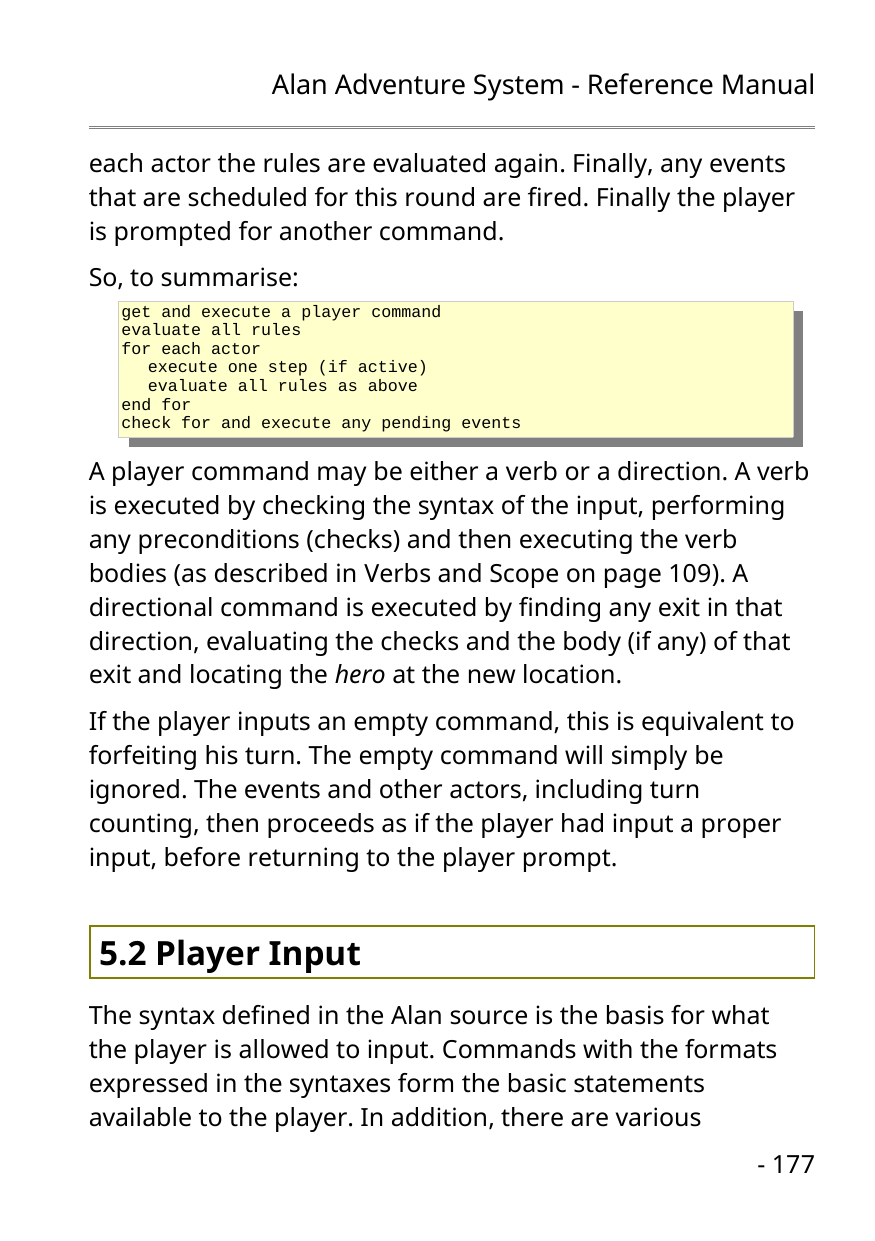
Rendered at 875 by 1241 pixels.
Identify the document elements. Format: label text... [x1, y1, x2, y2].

text check for and execute any pending events [119, 412, 793, 437]
text each actor the rules are evaluated again. Finally, any events that are scheduled for this round are fired. Finally the player is prompted for another command. [88, 146, 815, 247]
text get and execute a player command evaluate all rules for each actor execute one step (if active) evaluate all rules as above end for [119, 302, 793, 412]
text If the player inputs an empty command, this is equivalent to forfeiting his turn. The empty command will simply be ignored. The events and other actors, including turn counting, then proceeds as if the player had input a proper input, before returning to the player prompt. [88, 704, 815, 874]
subtitle Player Input [91, 927, 814, 977]
text The syntax defined in the Alan source is the basis for what the player is al­lowed to input. Commands with the formats expressed in the syntaxes form the basic statements available to the player. In addition, there are various [88, 998, 815, 1134]
text A player command may be either a verb or a direction. A verb is executed by checking the syntax of the input, performing any preconditions (checks) and then executing the verb bodies (as described in Verbs and Scope on page 87). A direc­tional command is executed by finding any exit in that direction, evaluating the checks and the body (if any) of that exit and locating the hero at the new location. [88, 454, 815, 691]
text So, to summarise: [88, 260, 815, 294]
